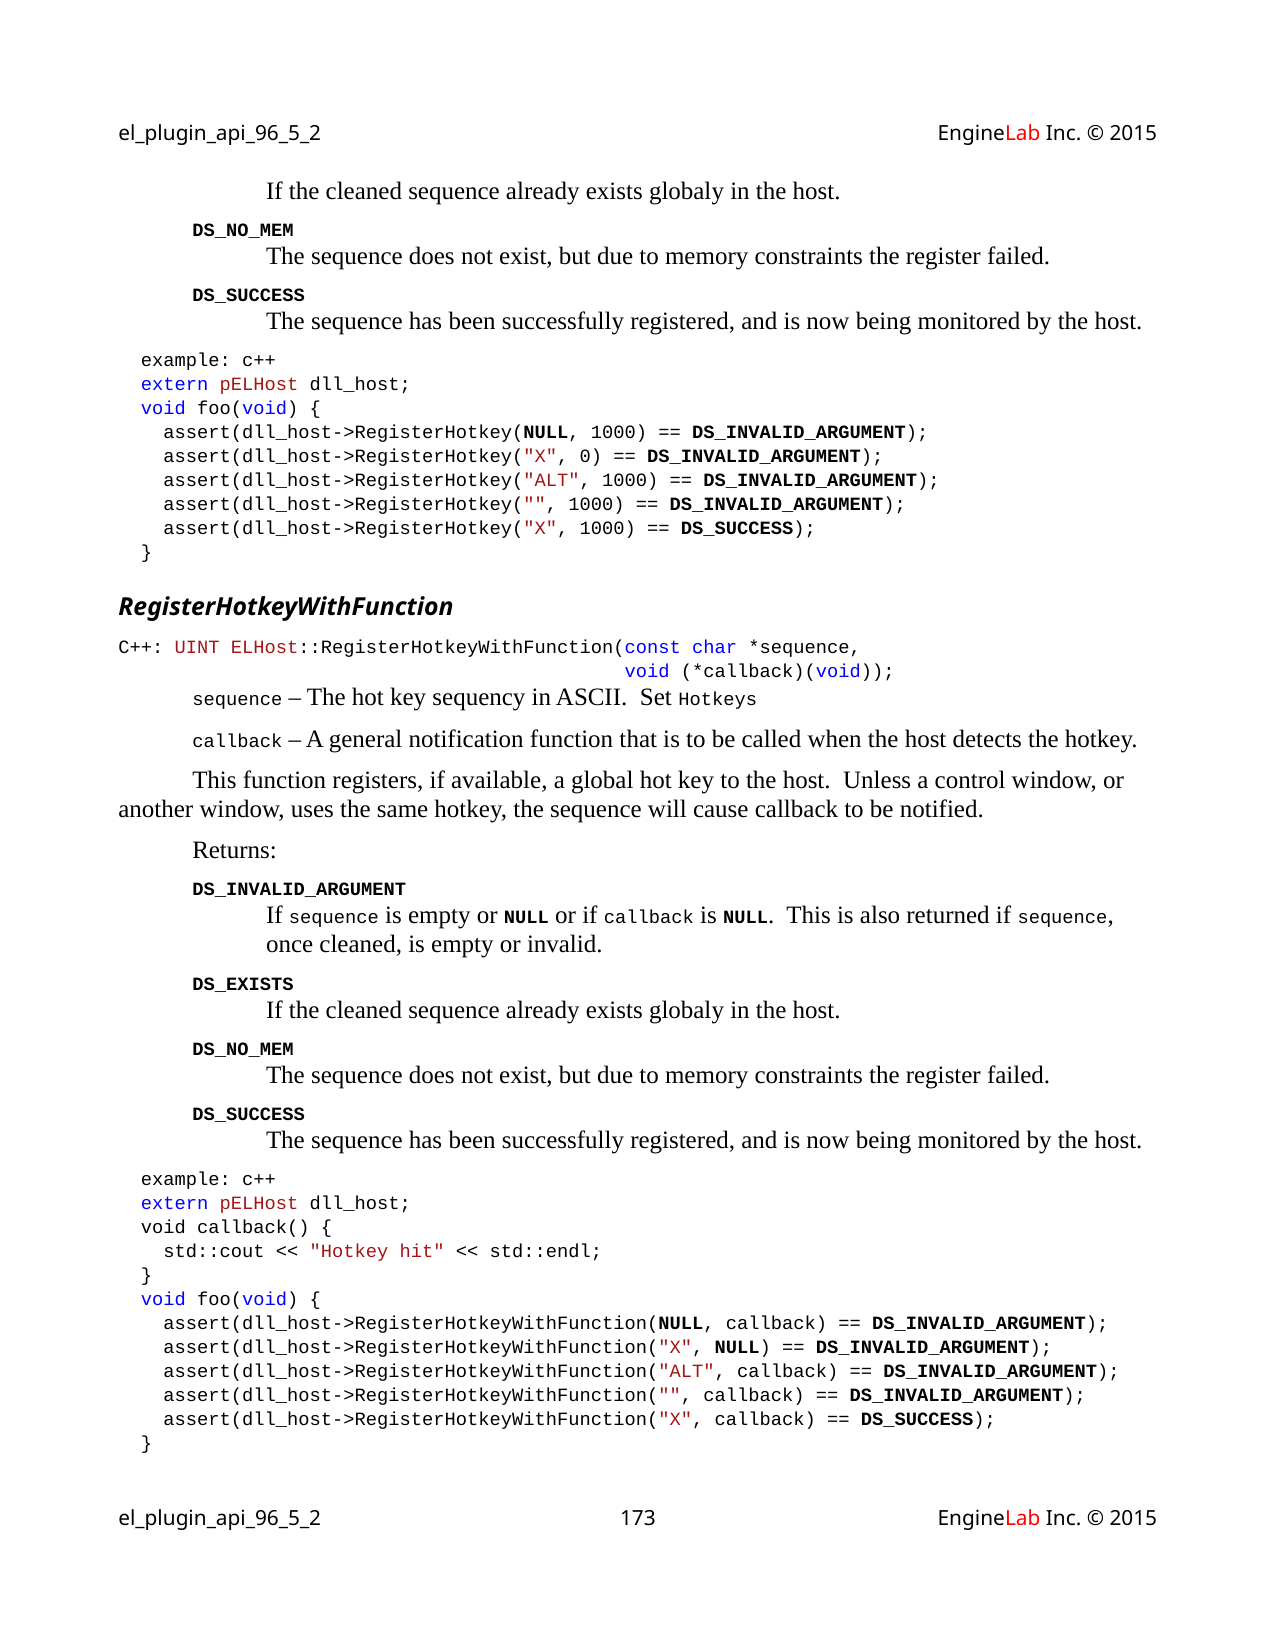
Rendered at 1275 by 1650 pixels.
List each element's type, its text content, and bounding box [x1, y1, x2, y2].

text void (*callback)(void)); [118, 658, 1157, 682]
text DS_INVALID_ARGUMENT [118, 877, 1157, 901]
text sequence – The hot key sequency in ASCII. Set Hotkeys [118, 682, 1157, 711]
text DS_SUCCESS [118, 282, 1157, 306]
subtitle RegisterHotkeyWithFunction [118, 588, 1157, 622]
text If the cleaned sequence already exists globaly in the host. [118, 176, 1157, 205]
text extern pELHost dll_host; [118, 1190, 1157, 1214]
text assert(dll_host->RegisterHotkey("", 1000) == DS_INVALID_ARGUMENT); [118, 491, 1157, 515]
text assert(dll_host->RegisterHotkey("ALT", 1000) == DS_INVALID_ARGUMENT); [118, 467, 1157, 491]
text } [118, 539, 1157, 563]
text assert(dll_host->RegisterHotkeyWithFunction("", callback) == DS_INVALID_ARGUMENT); [118, 1382, 1157, 1406]
text example: c++ [118, 348, 1157, 372]
text example: c++ [118, 1166, 1157, 1190]
text callback – A general notification function that is to be called when the host detects the hotkey. [118, 724, 1157, 753]
text The sequence does not exist, but due to memory constraints the register failed. [118, 1060, 1157, 1089]
text void foo(void) { [118, 396, 1157, 419]
text DS_NO_MEM [118, 1036, 1157, 1060]
text } [118, 1430, 1157, 1454]
text The sequence does not exist, but due to memory constraints the register failed. [118, 241, 1157, 270]
text C++: UINT ELHost::RegisterHotkeyWithFunction(const char *sequence, [118, 634, 1157, 658]
text DS_SUCCESS [118, 1101, 1157, 1125]
text If the cleaned sequence already exists globaly in the host. [118, 995, 1157, 1023]
text } [118, 1262, 1157, 1286]
text assert(dll_host->RegisterHotkey("X", 0) == DS_INVALID_ARGUMENT); [118, 443, 1157, 467]
text DS_NO_MEM [118, 217, 1157, 241]
text void foo(void) { [118, 1286, 1157, 1310]
text std::cout << "Hotkey hit" << std::endl; [118, 1238, 1157, 1262]
text assert(dll_host->RegisterHotkeyWithFunction("X", NULL) == DS_INVALID_ARGUMENT); [118, 1334, 1157, 1358]
text If sequence is empty or NULL or if callback is NULL. This is also returned if sequence, once cleaned, is empty or invalid. [118, 901, 1157, 958]
text DS_EXISTS [118, 971, 1157, 995]
text assert(dll_host->RegisterHotkeyWithFunction(NULL, callback) == DS_INVALID_ARGUMENT); [118, 1310, 1157, 1334]
text assert(dll_host->RegisterHotkeyWithFunction("X", callback) == DS_SUCCESS); [118, 1406, 1157, 1430]
text assert(dll_host->RegisterHotkey(NULL, 1000) == DS_INVALID_ARGUMENT); [118, 419, 1157, 443]
text This function registers, if available, a global hot key to the host. Unless a control window, or another window, uses the same hotkey, the sequence will cause callback to be notified. [118, 765, 1157, 823]
text The sequence has been successfully registered, and is now being monitored by the host. [118, 306, 1157, 335]
text The sequence has been successfully registered, and is now being monitored by the host. [118, 1125, 1157, 1154]
text void callback() { [118, 1214, 1157, 1238]
text assert(dll_host->RegisterHotkey("X", 1000) == DS_SUCCESS); [118, 515, 1157, 539]
text extern pELHost dll_host; [118, 372, 1157, 396]
text Returns: [118, 835, 1157, 864]
text assert(dll_host->RegisterHotkeyWithFunction("ALT", callback) == DS_INVALID_ARGUMENT); [118, 1358, 1157, 1382]
